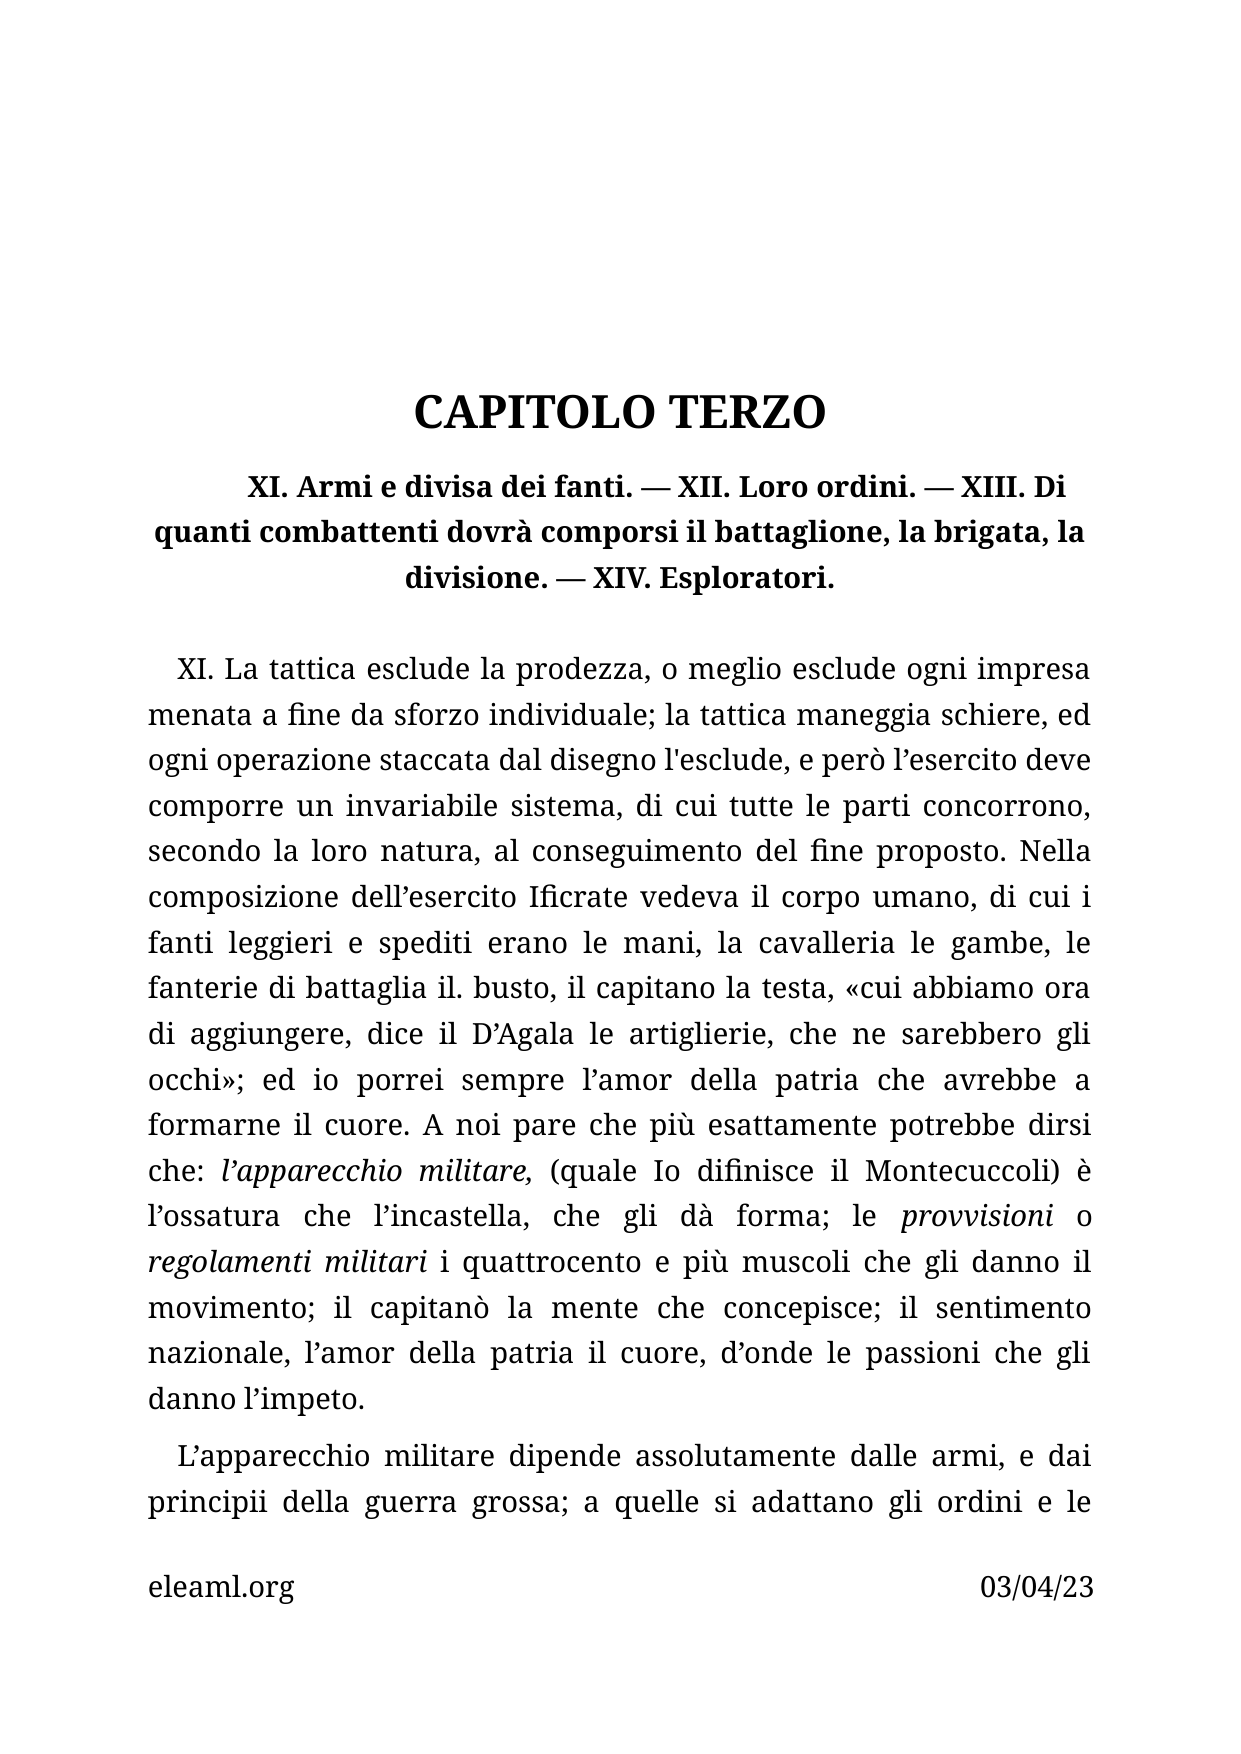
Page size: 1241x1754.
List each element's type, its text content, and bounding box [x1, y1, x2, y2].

text L’apparecchio militare dipende assolutamente dalle armi, e dai principii della guerra grossa; a quelle si adattano gli ordini e le [148, 1436, 1093, 1521]
text XI. La tattica esclude la prodezza, o meglio esclude ogni impresa menata a fine da sforzo individuale; la tattica maneggia schiere, ed ogni operazione staccata dal disegno l'esclude, e però l’esercito deve comporre un invariabile sistema, di cui tutte le parti concorrono, secondo la loro natura, al conseguimento del fine proposto. Nella composizione dell’esercito Ificrate vedeva il corpo umano, di cui i fanti leggieri e spediti erano le mani, la cavalleria le gambe, le fanterie di battaglia il. busto, il capitano la testa, «cui abbiamo ora di aggiungere, dice il D’Agala le artiglierie, che ne sarebbero gli occhi»; ed io porrei sempre l’amor della patria che avrebbe a formarne il cuore. A noi pare che più esattamente potrebbe dirsi che: l’apparecchio militare, (quale Io difinisce il Montecuccoli) è l’ossatura che l’incastella, che gli dà forma; le provvisioni o regolamenti militari i quattrocento e più muscoli che gli danno il movimento; il capitanò la mente che concepisce; il sentimento nazionale, l’amor della patria il cuore, d’onde le passioni che gli danno l’impeto. [148, 648, 1093, 1418]
subtitle CAPITOLO TERZO [148, 379, 1093, 442]
subtitle XI. Armi e divisa dei fanti. — XII. Loro ordini. — XIII. Di quanti combattenti dovrà comporsi il battaglione, la brigata, la divisione. — XIV. Esploratori. [148, 466, 1093, 597]
